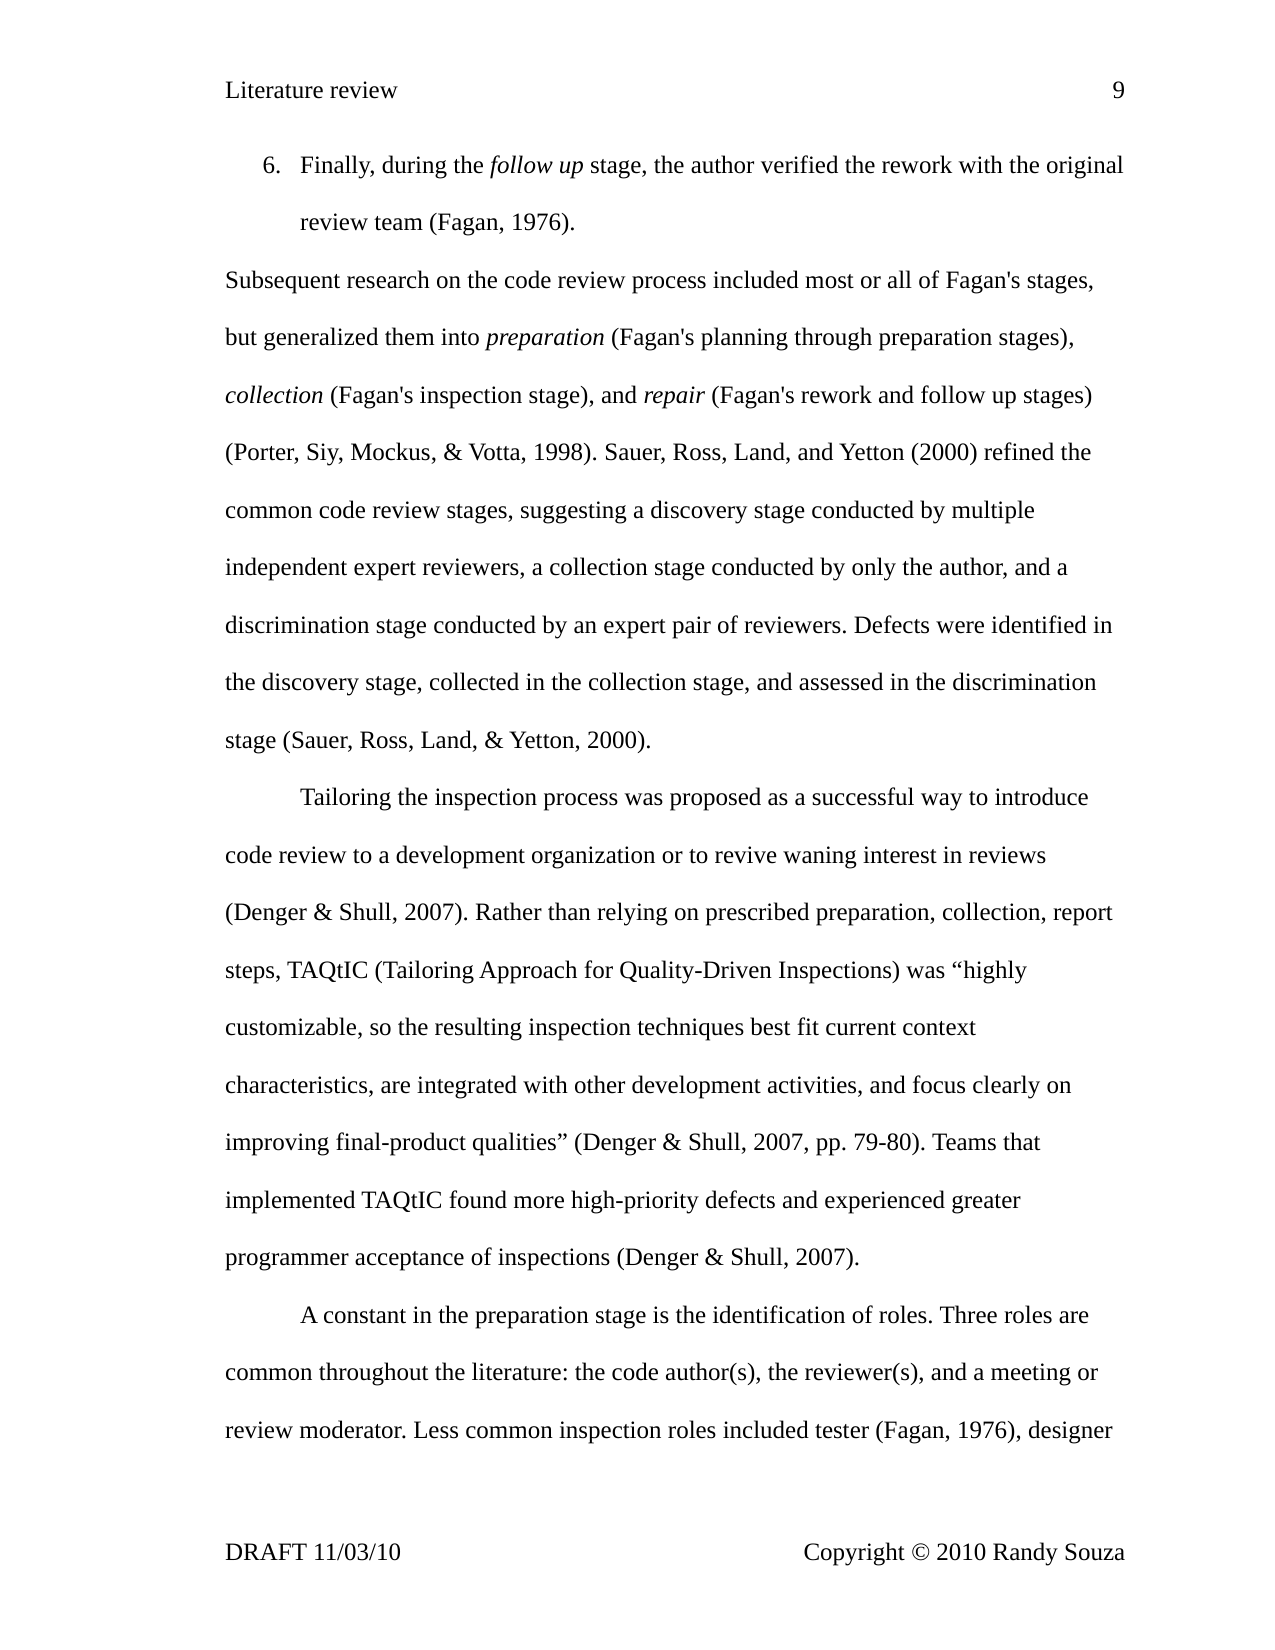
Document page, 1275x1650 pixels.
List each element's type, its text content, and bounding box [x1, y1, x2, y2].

text Subsequent research on the code review process included most or all of Fagan's stages, but generalized them into preparation (Fagan's planning through preparation stages), collection (Fagan's inspection stage), and repair (Fagan's rework and follow up stages) (Porter, Siy, Mockus, & Votta, 1998). Sauer, Ross, Land, and Yetton (2000) refined the common code review stages, suggesting a discovery stage conducted by multiple independent expert reviewers, a collection stage conducted by only the author, and a discrimination stage conducted by an expert pair of reviewers. Defects were identified in the discovery stage, collected in the collection stage, and assessed in the discrimination stage (Sauer, Ross, Land, & Yetton, 2000). [225, 265, 1125, 754]
text Tailoring the inspection process was proposed as a successful way to introduce code review to a development organization or to revive waning interest in reviews (Denger & Shull, 2007). Rather than relying on prescribed preparation, collection, report steps, TAQtIC (Tailoring Approach for Quality-Driven Inspections) was “highly customizable, so the resulting inspection techniques best fit current context characteristics, are integrated with other development activities, and focus clearly on improving final-product qualities” (Denger & Shull, 2007, pp. 79-80). Teams that implemented TAQtIC found more high-priority defects and experienced greater programmer acceptance of inspections (Denger & Shull, 2007). [225, 782, 1125, 1271]
text A constant in the preparation stage is the identification of roles. Three roles are common throughout the literature: the code author(s), the reviewer(s), and a meeting or review moderator. Less common inspection roles included tester (Fagan, 1976), designer [225, 1300, 1125, 1444]
list Finally, during the follow up stage, the author verified the rework with the original review team (Fagan, 1976). [262, 150, 1125, 236]
